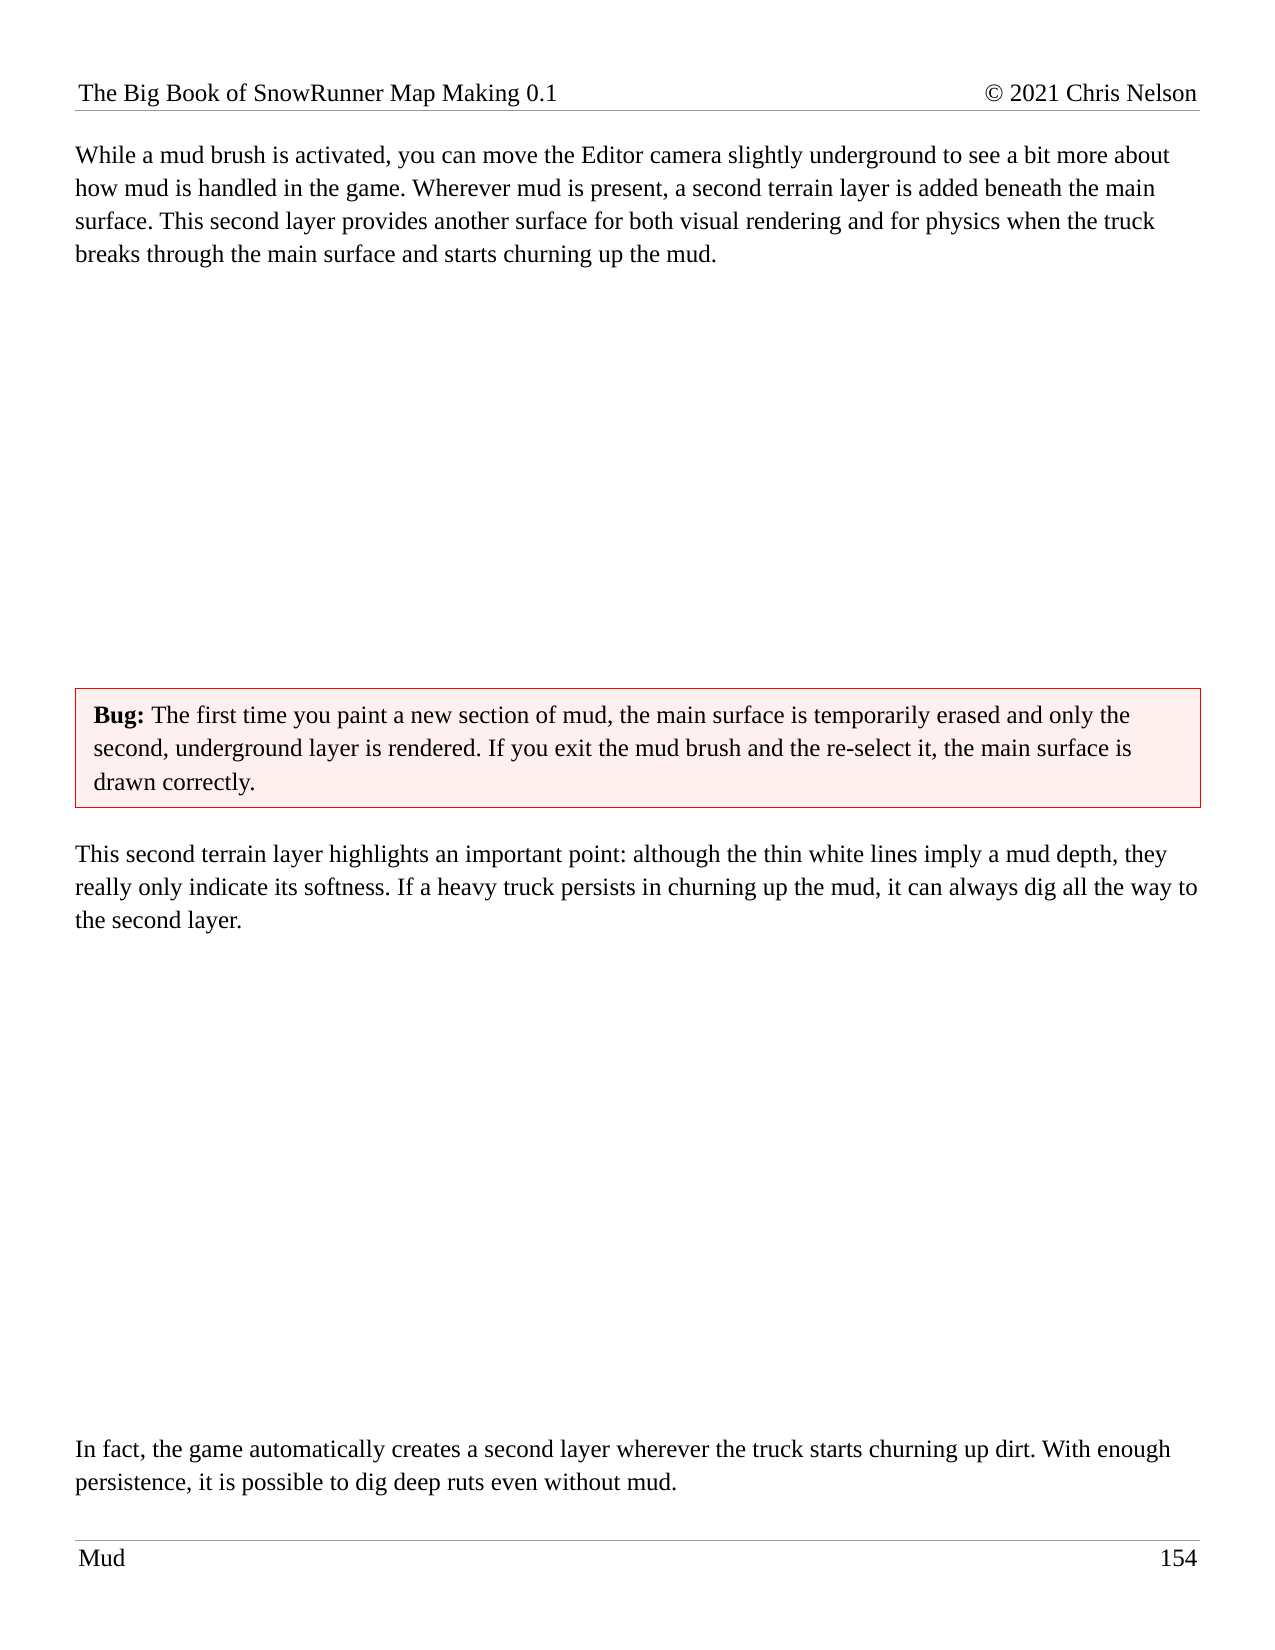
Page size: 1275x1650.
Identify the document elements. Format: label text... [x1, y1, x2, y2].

text While a mud brush is activated, you can move the Editor camera slightly underground to see a bit more about how mud is handled in the game. Wherever mud is present, a second terrain layer is added beneath the main surface. This second layer provides another surface for both visual rendering and for physics when the truck breaks through the main surface and starts churning up the mud. [75, 140, 1200, 268]
text In fact, the game automatically creates a second layer wherever the truck starts churning up dirt. With enough persistence, it is possible to dig deep ruts even without mud. [75, 1434, 1200, 1496]
text This second terrain layer highlights an important point: although the thin white lines imply a mud depth, they really only indicate its softness. If a heavy truck persists in churning up the mud, it can always dig all the way to the second layer. [75, 839, 1200, 934]
list The first time you paint a new section of mud, the main surface is temporarily erased and only the second, underground layer is rendered. If you exit the mud brush and the re-select it, the main surface is drawn correctly. [76, 689, 1200, 807]
